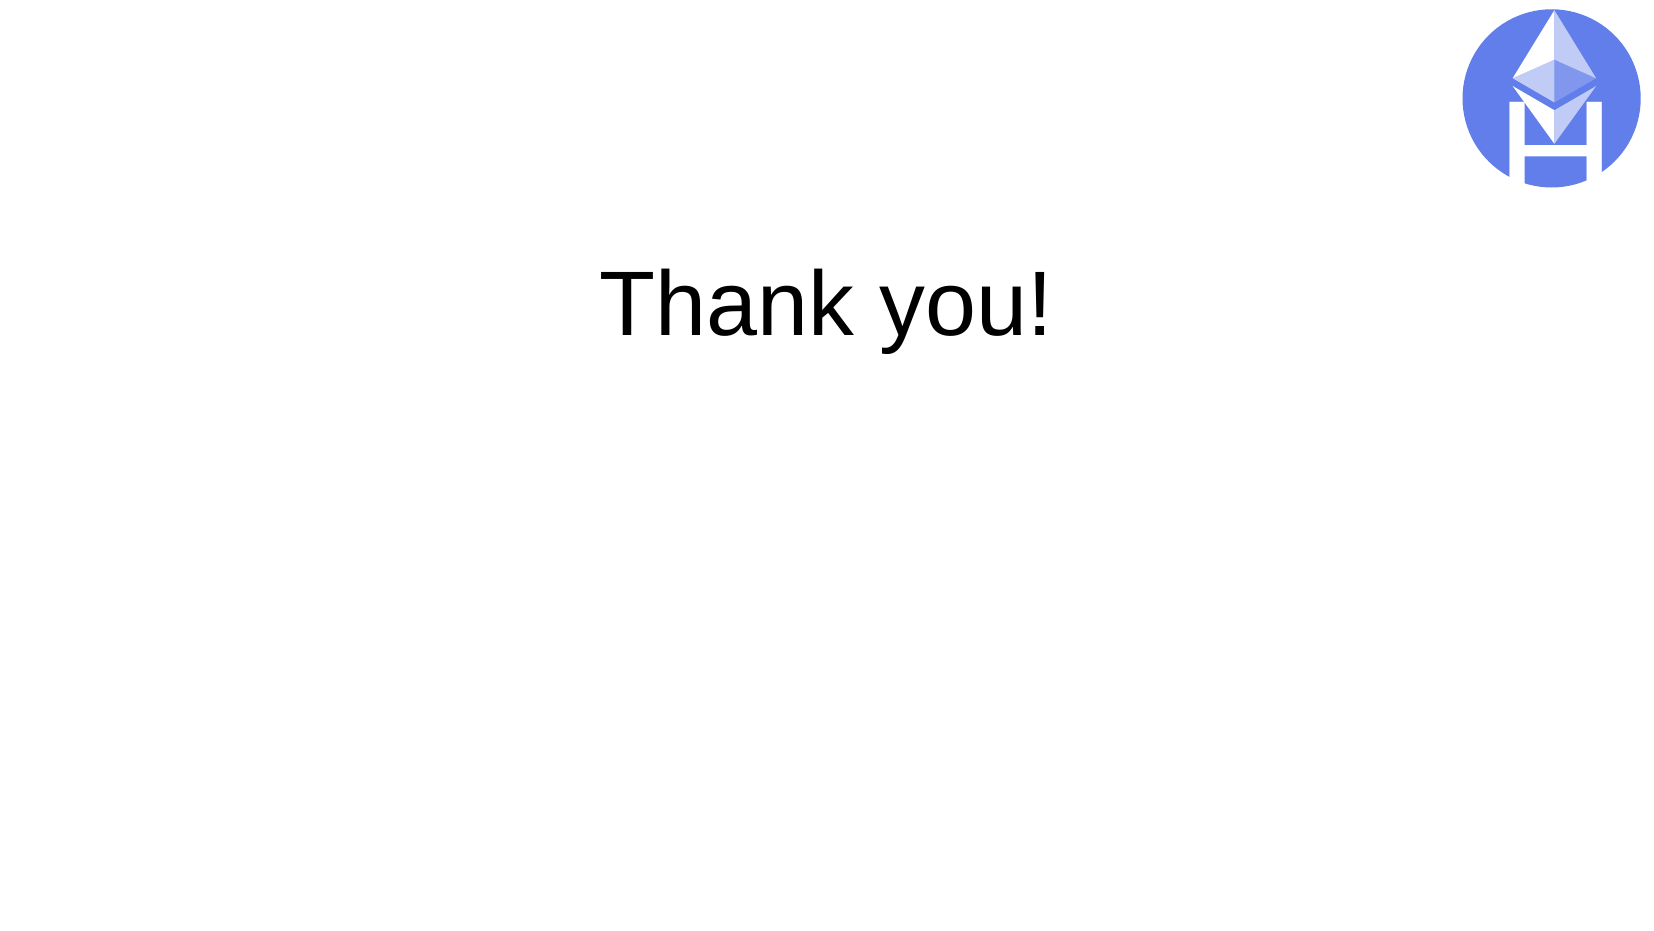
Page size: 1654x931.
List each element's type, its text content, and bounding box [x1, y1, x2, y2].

title Thank you! [82, 226, 1571, 382]
